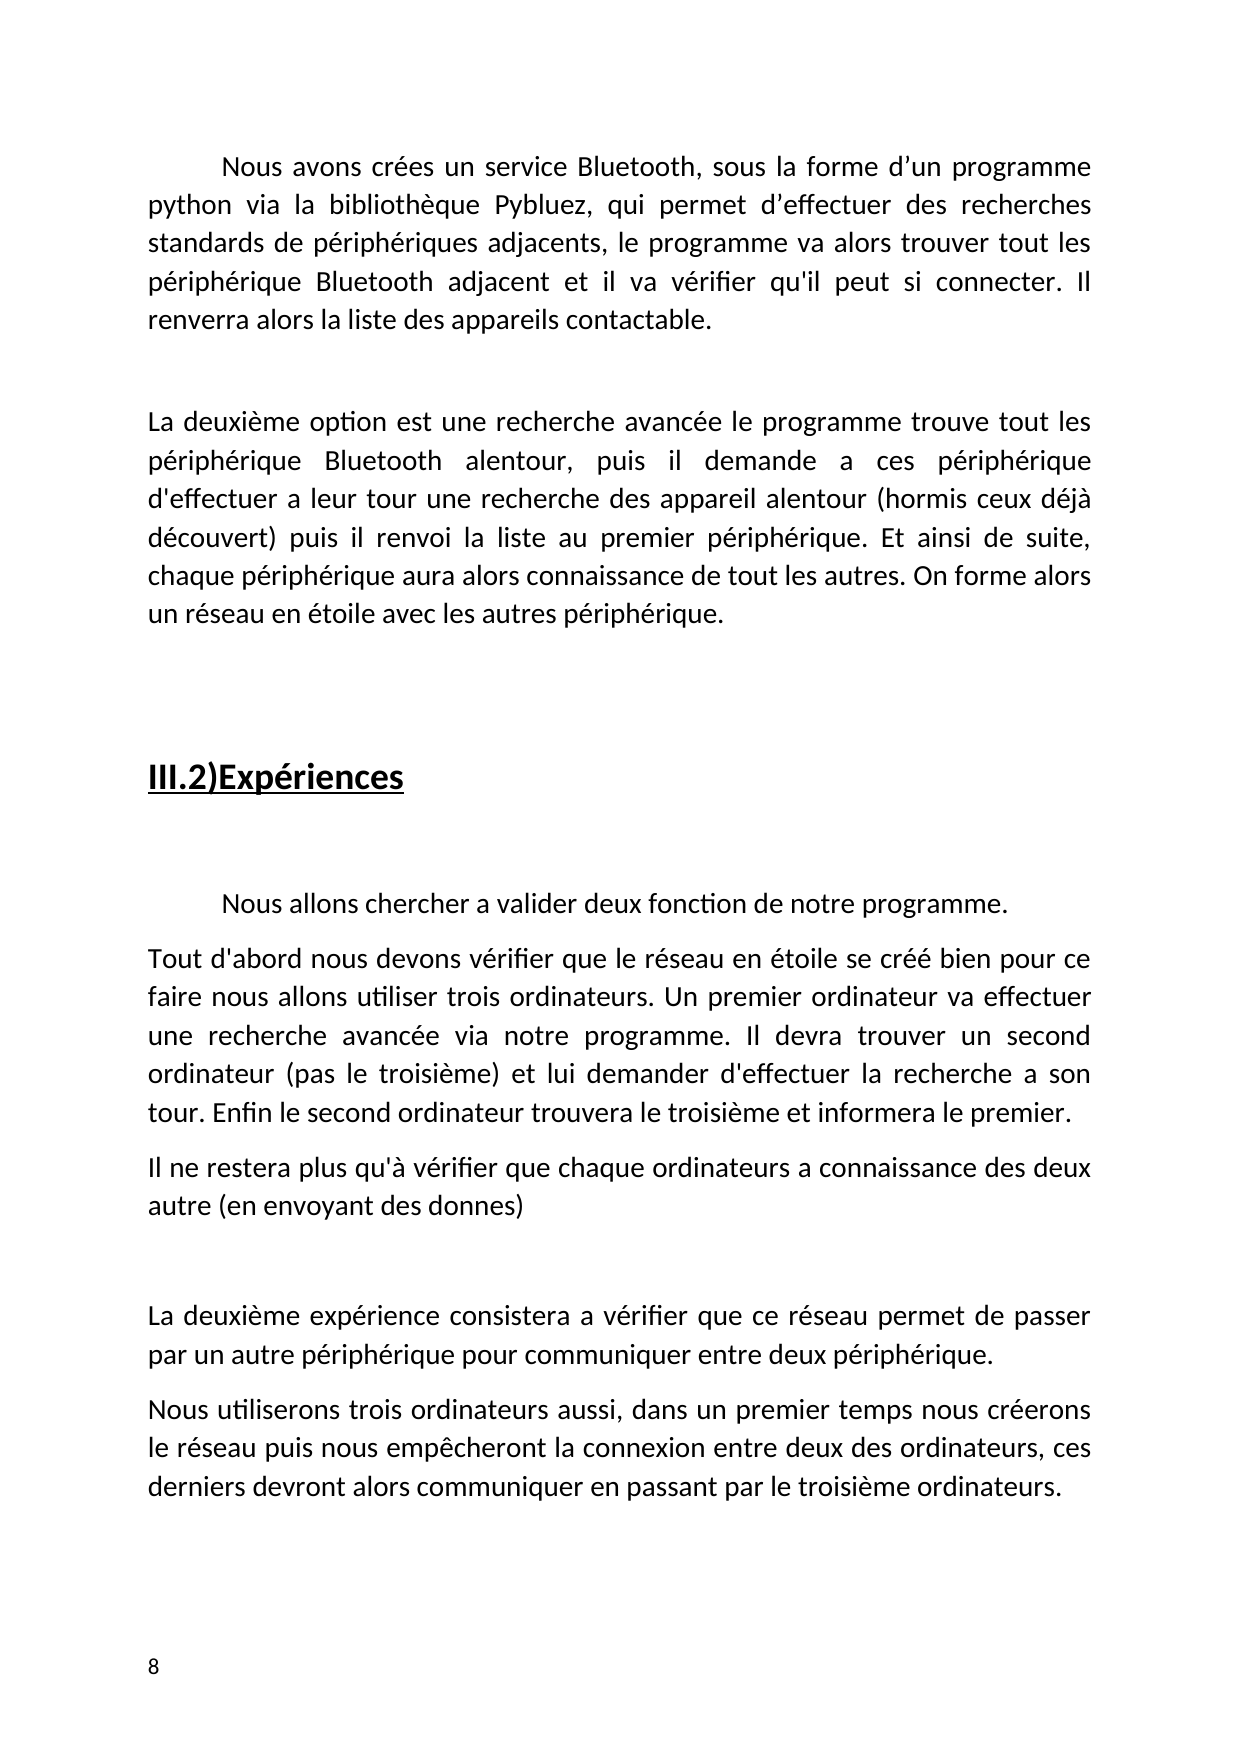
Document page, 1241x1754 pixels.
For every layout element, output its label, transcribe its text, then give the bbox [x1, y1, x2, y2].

text La deuxième expérience consistera a vérifier que ce réseau permet de passer par un autre périphérique pour communiquer entre deux périphérique. [148, 1297, 1093, 1372]
text La deuxième option est une recherche avancée le programme trouve tout les périphérique Bluetooth alentour, puis il demande a ces périphérique d'effectuer a leur tour une recherche des appareil alentour (hormis ceux déjà découvert) puis il renvoi la liste au premier périphérique. Et ainsi de suite, chaque périphérique aura alors connaissance de tout les autres. On forme alors un réseau en étoile avec les autres périphérique. [148, 403, 1093, 631]
text Nous utiliserons trois ordinateurs aussi, dans un premier temps nous créerons le réseau puis nous empêcheront la connexion entre deux des ordinateurs, ces derniers devront alors communiquer en passant par le troisième ordinateurs. [148, 1391, 1093, 1503]
text Il ne restera plus qu'à vérifier que chaque ordinateurs a connaissance des deux autre (en envoyant des donnes) [148, 1149, 1093, 1223]
text Nous avons crées un service Bluetooth, sous la forme d’un programme python via la bibliothèque Pybluez, qui permet d’effectuer des recherches standards de périphériques adjacents, le programme va alors trouver tout les périphérique Bluetooth adjacent et il va vérifier qu'il peut si connecter. Il renverra alors la liste des appareils contactable. [148, 148, 1093, 337]
text Tout d'abord nous devons vérifier que le réseau en étoile se créé bien pour ce faire nous allons utiliser trois ordinateurs. Un premier ordinateur va effectuer une recherche avancée via notre programme. Il devra trouver un second ordinateur (pas le troisième) et lui demander d'effectuer la recherche a son tour. Enfin le second ordinateur trouvera le troisième et informera le premier. [148, 940, 1093, 1129]
text Nous allons chercher a valider deux fonction de notre programme. [148, 885, 1093, 921]
text III.2)Expériences [148, 753, 1093, 798]
